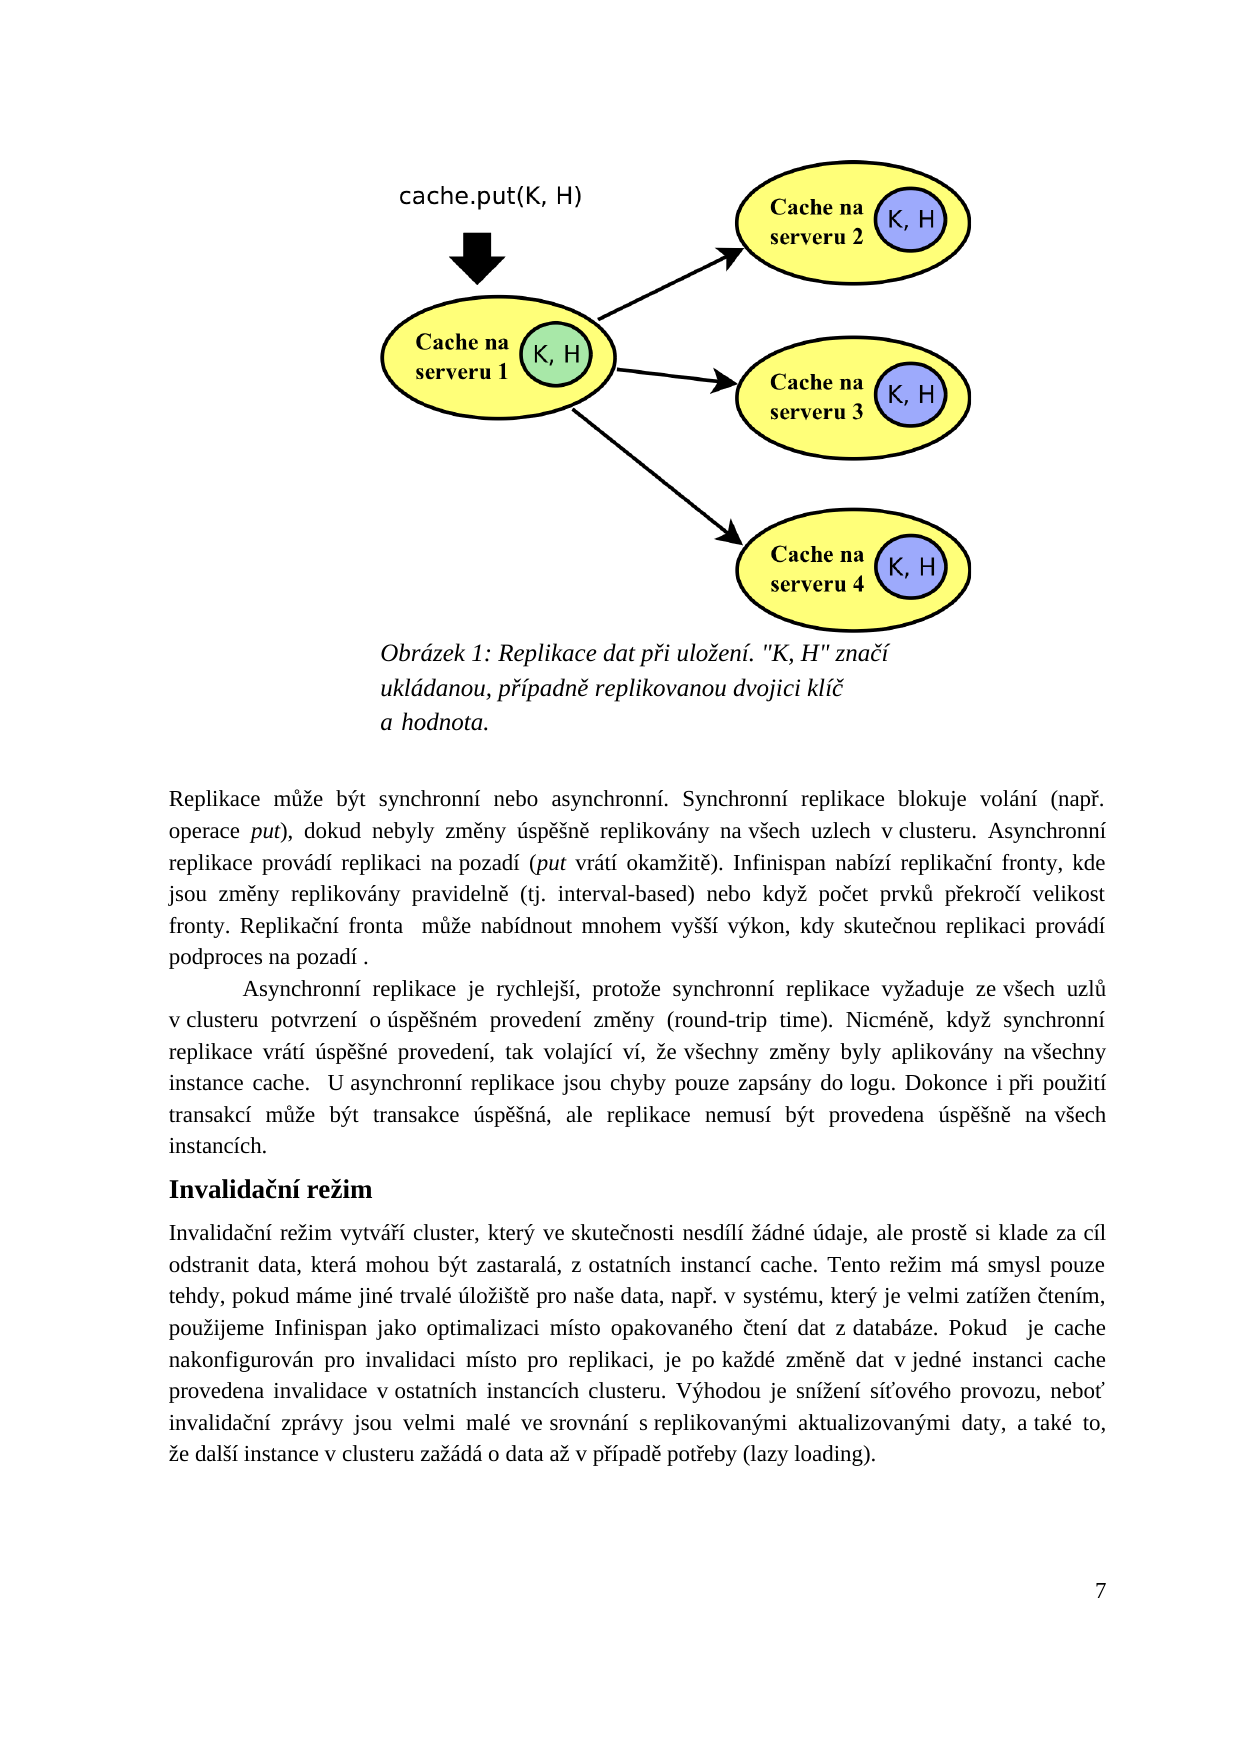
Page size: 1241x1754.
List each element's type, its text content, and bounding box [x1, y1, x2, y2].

text Obrázek 1: Replikace dat při uložení. "K, H" značí ukládanou, případně replikovanou dvojici klíč a hodnota. [380, 633, 895, 736]
text Replikace může být synchronní nebo asynchronní. Synchronní replikace blokuje volání (např. operace put), dokud nebyly změny úspěšně replikovány na všech uzlech v clusteru. Asynchronní replikace provádí replikaci na pozadí (put vrátí okamžitě). Infinispan nabízí replikační fronty, kde jsou změny replikovány pravidelně (tj. interval-based) nebo když počet prvků překročí velikost fronty. Replikační fronta může nabídnout mnohem vyšší výkon, kdy skutečnou replikaci provádí podproces na pozadí . [169, 785, 1106, 969]
text Invalidační režim vytváří cluster, který ve skutečnosti nesdílí žádné údaje, ale prostě si klade za cíl odstranit data, která mohou být zastaralá, z ostatních instancí cache. Tento režim má smysl pouze tehdy, pokud máme jiné trvalé úložiště pro naše data, např. v systému, který je velmi zatížen čtením, použijeme Infinispan jako optimalizaci místo opakovaného čtení dat z databáze. Pokud je cache nakonfigurován pro invalidaci místo pro replikaci, je po každé změně dat v jedné instanci cache provedena invalidace v ostatních instancích clusteru. Výhodou je snížení síťového provozu, neboť invalidační zprávy jsou velmi malé ve srovnání s replikovanými aktualizovanými daty, a také to, že další instance v clusteru zažádá o data až v případě potřeby (lazy loading). [169, 1219, 1106, 1467]
text Asynchronní replikace je rychlejší, protože synchronní replikace vyžaduje ze všech uzlů v clusteru potvrzení o úspěšném provedení změny (round-trip time). Nicméně, když synchronní replikace vrátí úspěšné provedení, tak volající ví, že všechny změny byly aplikovány na všechny instance cache. U asynchronní replikace jsou chyby pouze zapsány do logu. Dokonce i při použití transakcí může být transakce úspěšná, ale replikace nemusí být provedena úspěšně na všech instancích. [169, 975, 1106, 1159]
picture [380, 160, 972, 633]
text Invalidační režim [169, 1173, 1106, 1204]
